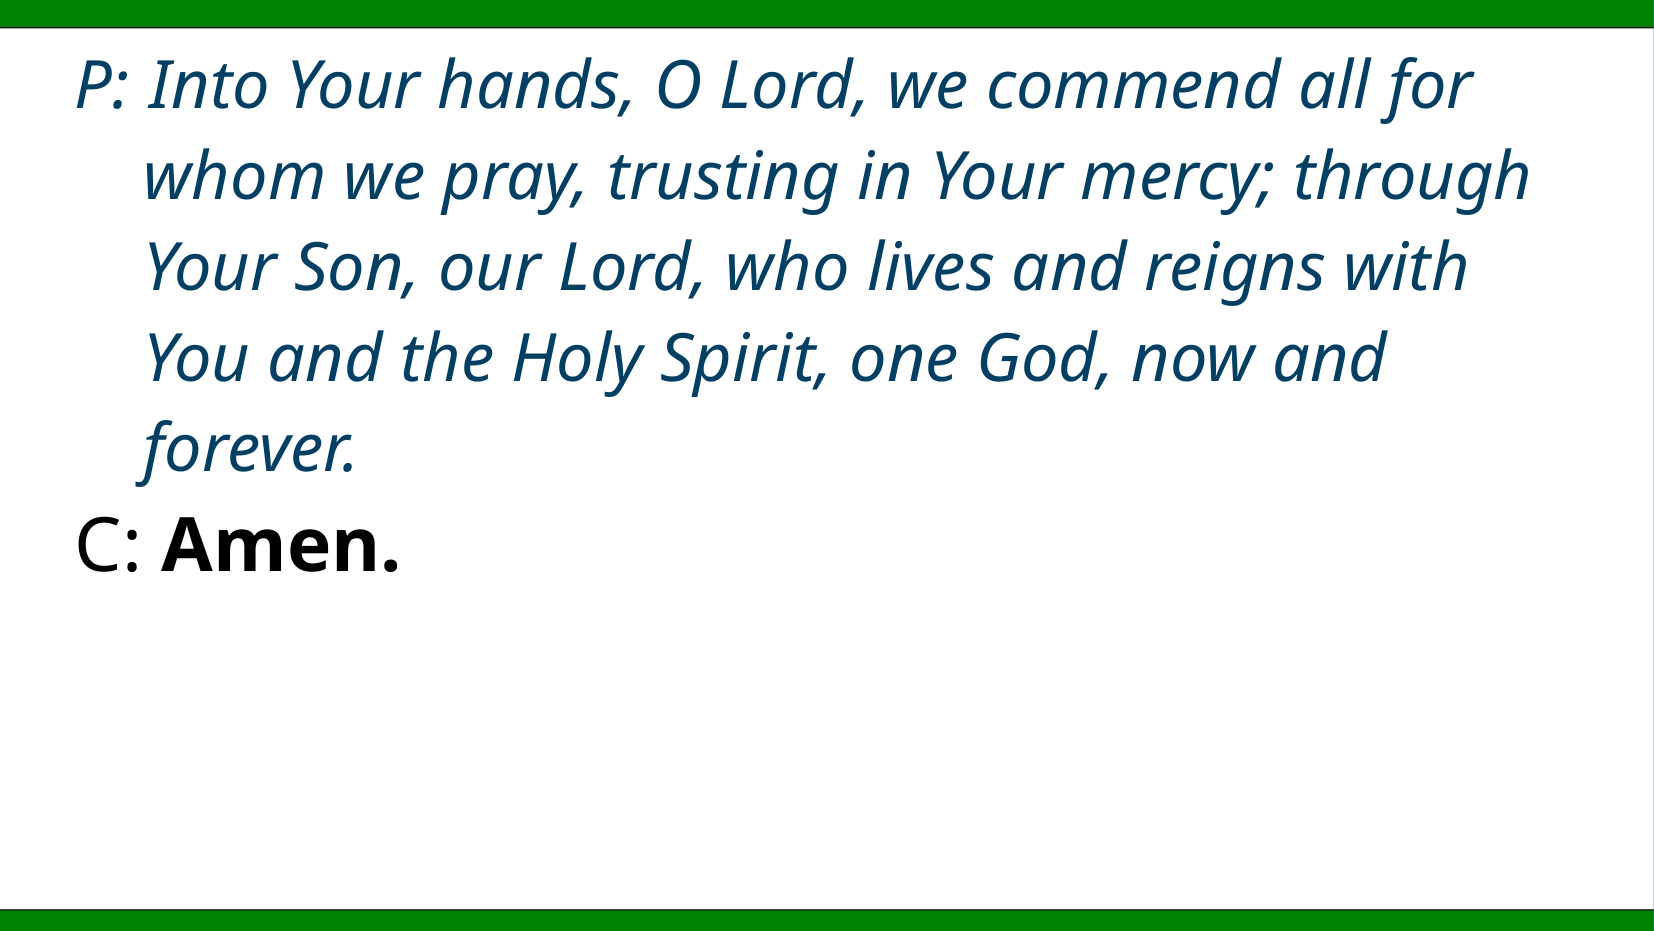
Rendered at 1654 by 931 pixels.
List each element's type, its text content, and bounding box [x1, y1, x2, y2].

picture [0, 0, 1654, 931]
text_box P: Into Your hands, O Lord, we commend all for whom we pray, trusting in Your mercy; through Your Son, our Lord, who lives and reigns with You and the Holy Spirit, one God, now and forever. C: Amen. [60, 30, 1591, 589]
